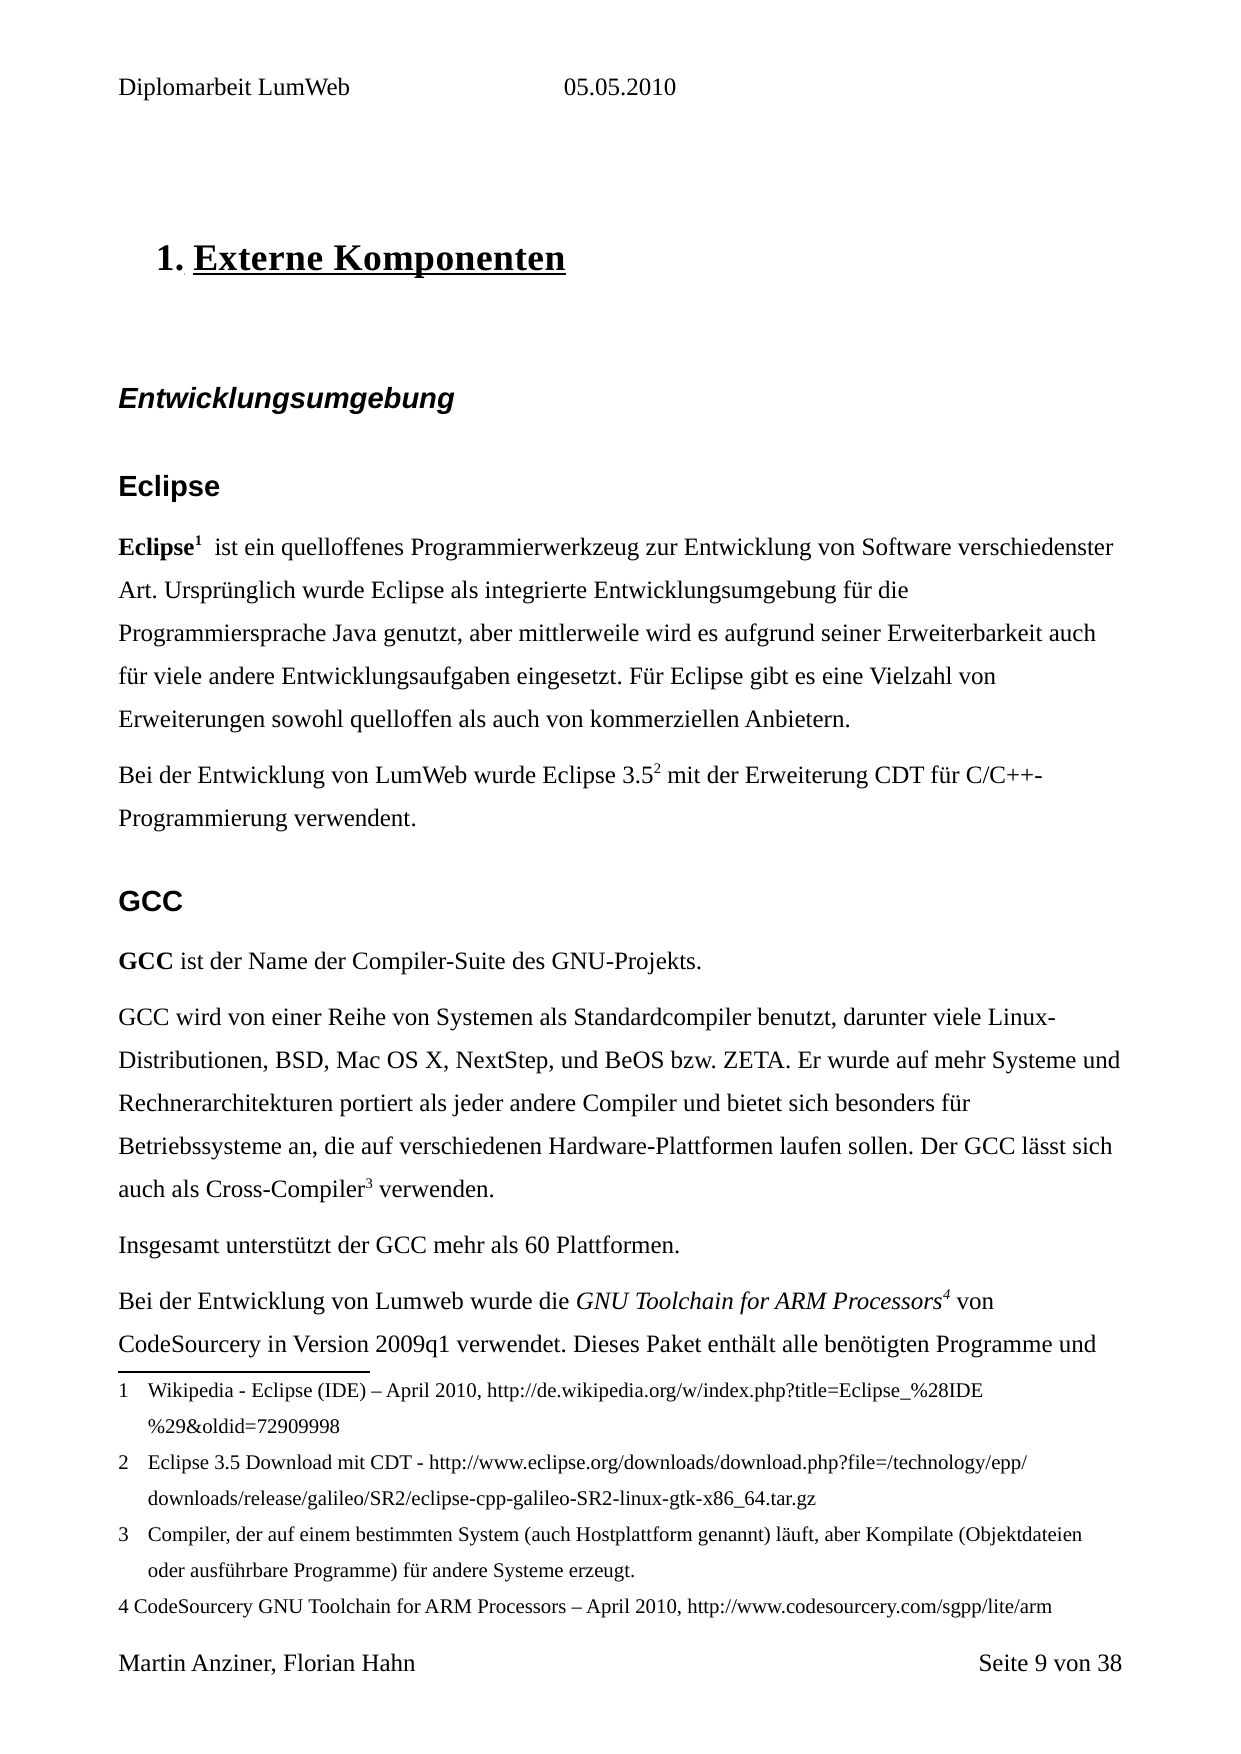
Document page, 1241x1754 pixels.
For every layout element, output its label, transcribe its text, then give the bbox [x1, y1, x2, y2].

text Bei der Entwicklung von Lumweb wurde die GNU Toolchain for ARM Processors von CodeSourcery in Version 2009q1 verwendet. Dieses Paket enthält alle benötigten Programme und [118, 1286, 1122, 1358]
text GCC ist der Name der Compiler-Suite des GNU-Projekts. [118, 946, 1122, 975]
text Eclipse ist ein quelloffenes Programmierwerkzeug zur Entwicklung von Software verschiedenster Art. Ursprünglich wurde Eclipse als integrierte Entwicklungsumgebung für die Programmiersprache Java genutzt, aber mittlerweile wird es aufgrund seiner Erweiterbarkeit auch für viele andere Entwicklungsaufgaben eingesetzt. Für Eclipse gibt es eine Vielzahl von Erweiterungen sowohl quelloffen als auch von kommerziellen Anbietern. [118, 532, 1122, 733]
subtitle Entwicklungsumgebung [118, 381, 1122, 414]
text GCC wird von einer Reihe von Systemen als Standardcompiler benutzt, darunter viele Linux-Distributionen, BSD, Mac OS X, NextStep, und BeOS bzw. ZETA. Er wurde auf mehr Systeme und Rechnerarchitekturen portiert als jeder andere Compiler und bietet sich besonders für Betriebssysteme an, die auf verschiedenen Hardware-Plattformen laufen sollen. Der GCC lässt sich auch als Cross-Compiler verwenden. [118, 1002, 1122, 1203]
text Wikipedia - Eclipse (IDE) – April 2010, http://de.wikipedia.org/w/index.php?title=Eclipse_%28IDE%29&oldid=72909998 [118, 1378, 1122, 1438]
text Bei der Entwicklung von LumWeb wurde Eclipse 3.5 mit der Erweiterung CDT für C/C++-Programmierung verwendent. [118, 760, 1122, 832]
subtitle GCC [118, 883, 1122, 917]
subtitle Externe Komponenten [156, 236, 1122, 279]
text CodeSourcery GNU Toolchain for ARM Processors – April 2010, http://www.codesourcery.com/sgpp/lite/arm [118, 1594, 1122, 1618]
text Compiler, der auf einem bestimmten System (auch Hostplattform genannt) läuft, aber Kompilate (Objektdateien oder ausführbare Programme) für andere Systeme erzeugt. [118, 1522, 1122, 1582]
subtitle Eclipse [118, 469, 1122, 502]
text Insgesamt unterstützt der GCC mehr als 60 Plattformen. [118, 1230, 1122, 1259]
text Eclipse 3.5 Download mit CDT - http://www.eclipse.org/downloads/download.php?file=/technology/epp/downloads/release/galileo/SR2/eclipse-cpp-galileo-SR2-linux-gtk-x86_64.tar.gz [118, 1450, 1122, 1510]
